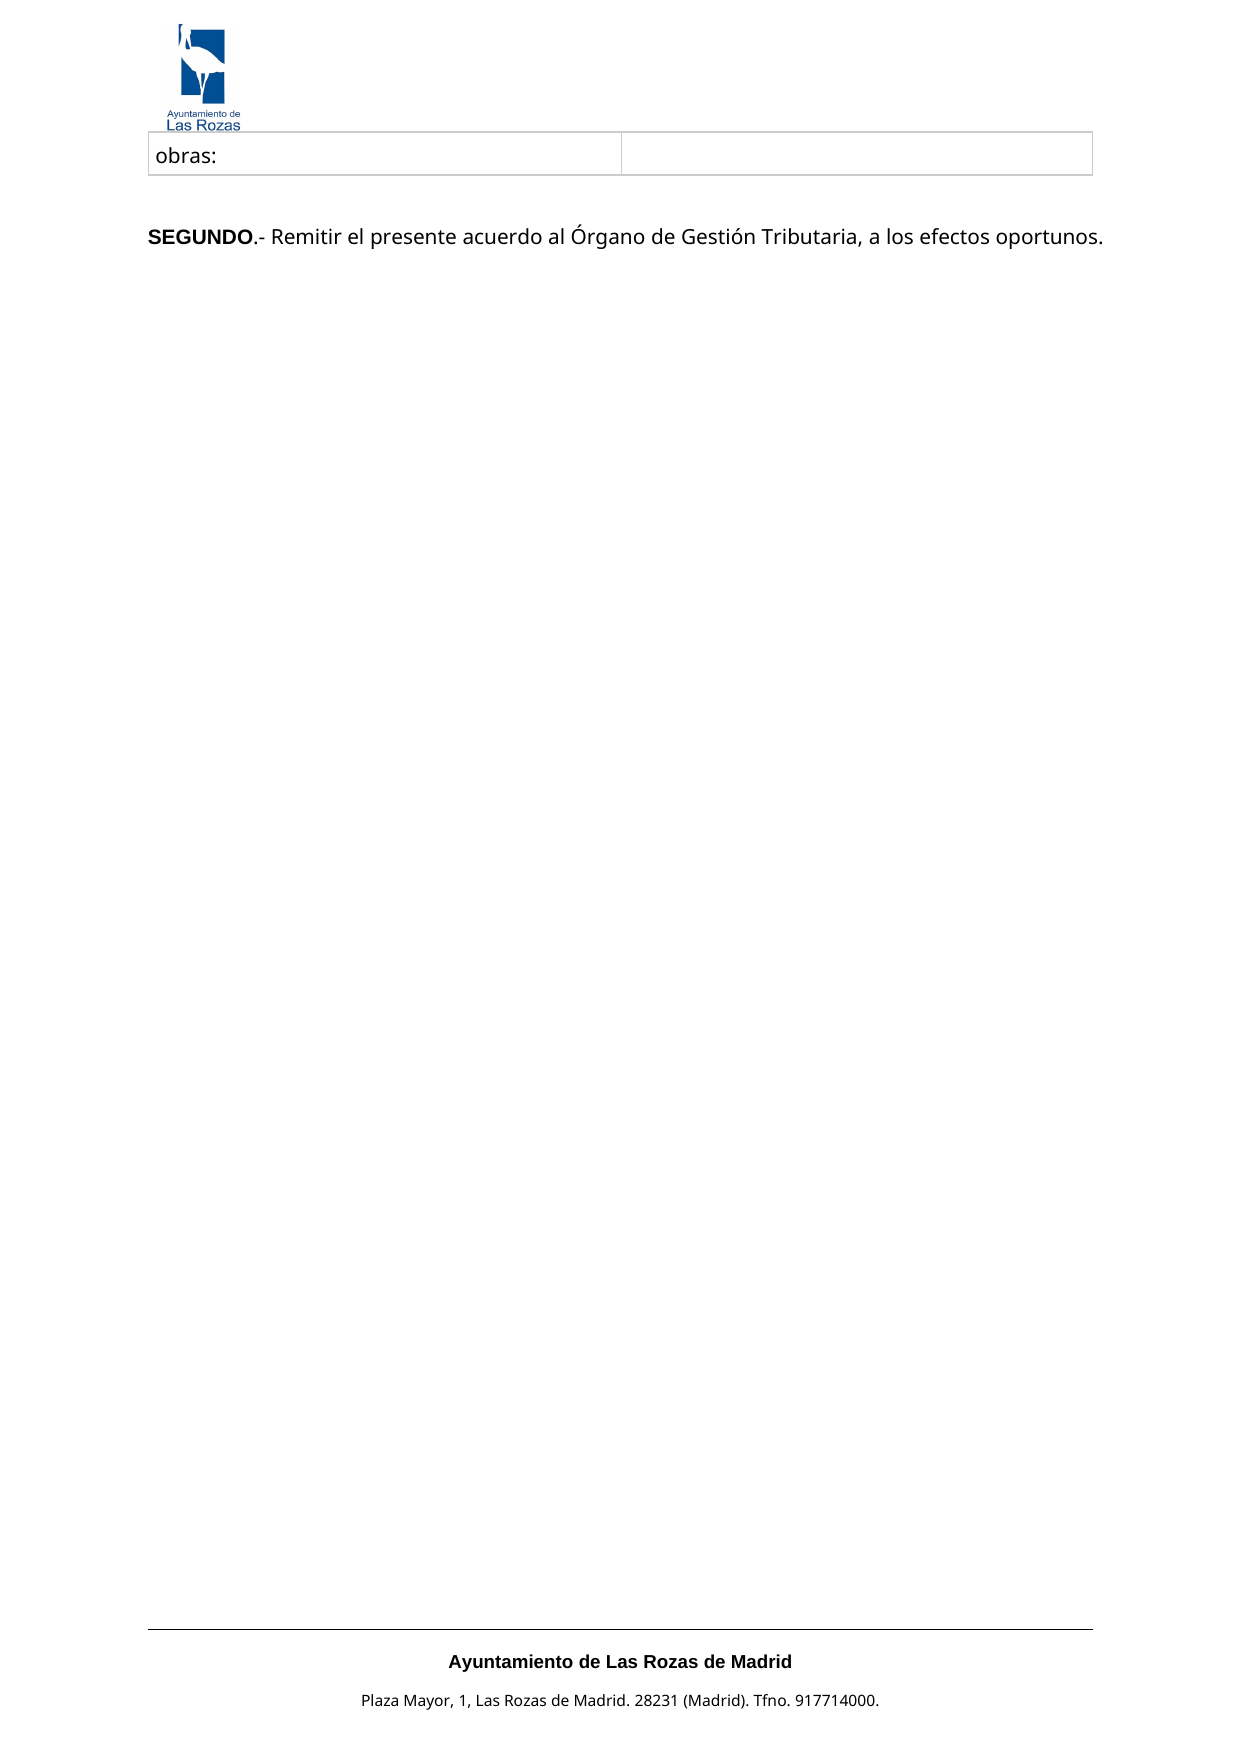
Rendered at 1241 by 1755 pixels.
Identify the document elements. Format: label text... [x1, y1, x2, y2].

table_cell obras: [149, 133, 621, 174]
text SEGUNDO.- Remitir el presente acuerdo al Órgano de Gestión Tributaria, a los efectos oportunos. [148, 222, 1157, 251]
table_cell [622, 133, 1092, 174]
